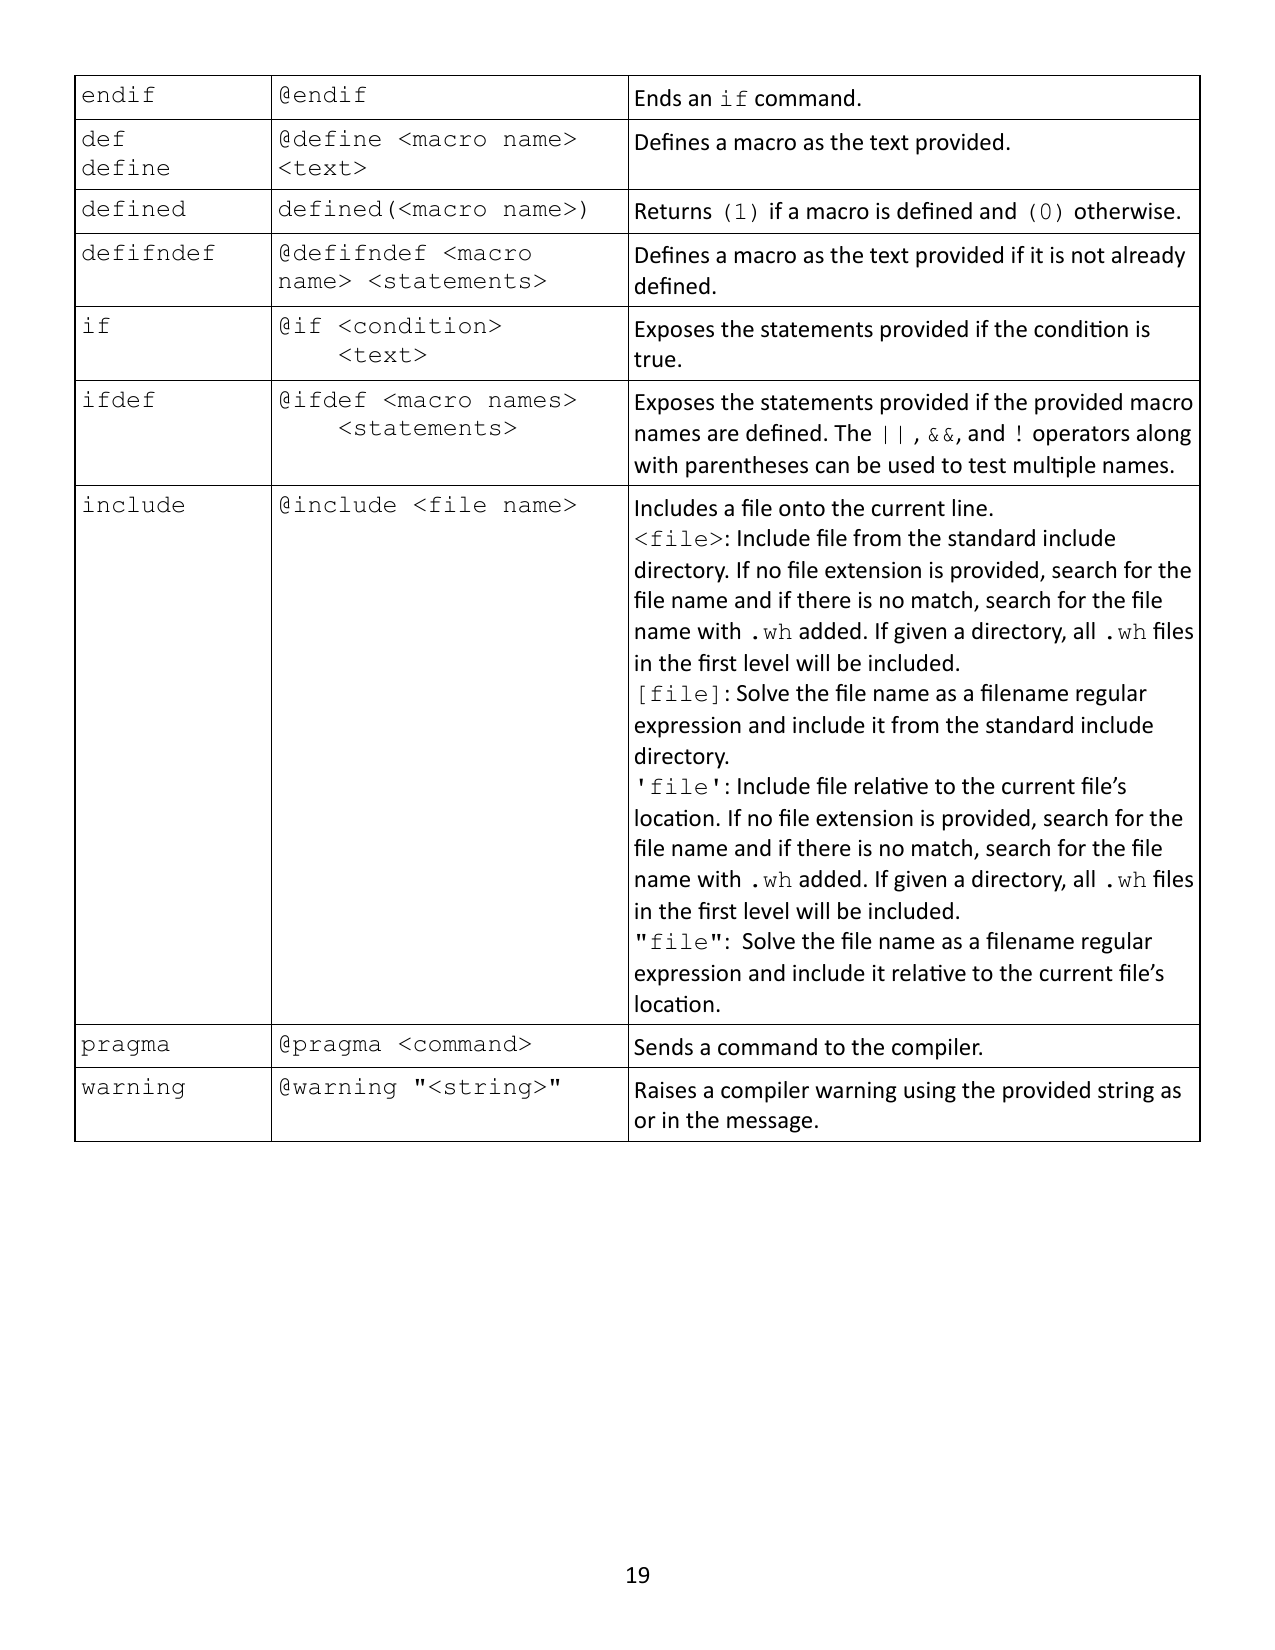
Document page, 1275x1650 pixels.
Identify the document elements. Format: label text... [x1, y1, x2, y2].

table_cell @ifdef <macro names> <statements> [272, 381, 628, 485]
table_cell defined(<macro name>) [272, 190, 628, 233]
table_cell Raises a compiler warning using the provided string as or in the message. [629, 1068, 1199, 1141]
table_cell @defifndef <macro name> <statements> [272, 234, 628, 306]
table_cell defifndef [76, 234, 271, 306]
table_cell def define [76, 120, 271, 188]
table_cell Ends an if command. [629, 76, 1199, 119]
table_cell Defines a macro as the text provided if it is not already defined. [629, 234, 1199, 306]
table_cell @define <macro name> <text> [272, 120, 628, 188]
table_cell @warning "<string>" [272, 1068, 628, 1141]
table_cell @if <condition> <text> [272, 307, 628, 380]
table_cell Defines a macro as the text provided. [629, 120, 1199, 188]
table_cell Sends a command to the compiler. [629, 1025, 1199, 1067]
table_cell endif [76, 76, 271, 119]
table_cell if [76, 307, 271, 380]
table_cell Exposes the statements provided if the condition is true. [629, 307, 1199, 380]
table_cell Exposes the statements provided if the provided macro names are defined. The || , &&, and ! operators along with parentheses can be used to test multiple names. [629, 381, 1199, 485]
table_cell ifdef [76, 381, 271, 485]
table_cell pragma [76, 1025, 271, 1067]
table_cell warning [76, 1068, 271, 1141]
table_cell Returns (1) if a macro is defined and (0) otherwise. [629, 190, 1199, 233]
table_cell @pragma <command> [272, 1025, 628, 1067]
table_cell @include <file name> [272, 486, 628, 1024]
table_cell @endif [272, 76, 628, 119]
table_cell Includes a file onto the current line. <file>: Include file from the standard include directory. If no file extension is provided, search for the file name and if there is no match, search for the file name with .wh added. If given a directory, all .wh files in the first level will be included. [file]: Solve the file name as a filename regular expression and include it from the standard include directory. 'file': Include file relative to the current file’s location. If no file extension is provided, search for the file name and if there is no match, search for the file name with .wh added. If given a directory, all .wh files in the first level will be included. "file": Solve the file name as a filename regular expression and include it relative to the current file’s location. [629, 486, 1199, 1024]
table_cell include [76, 486, 271, 1024]
table_cell defined [76, 190, 271, 233]
